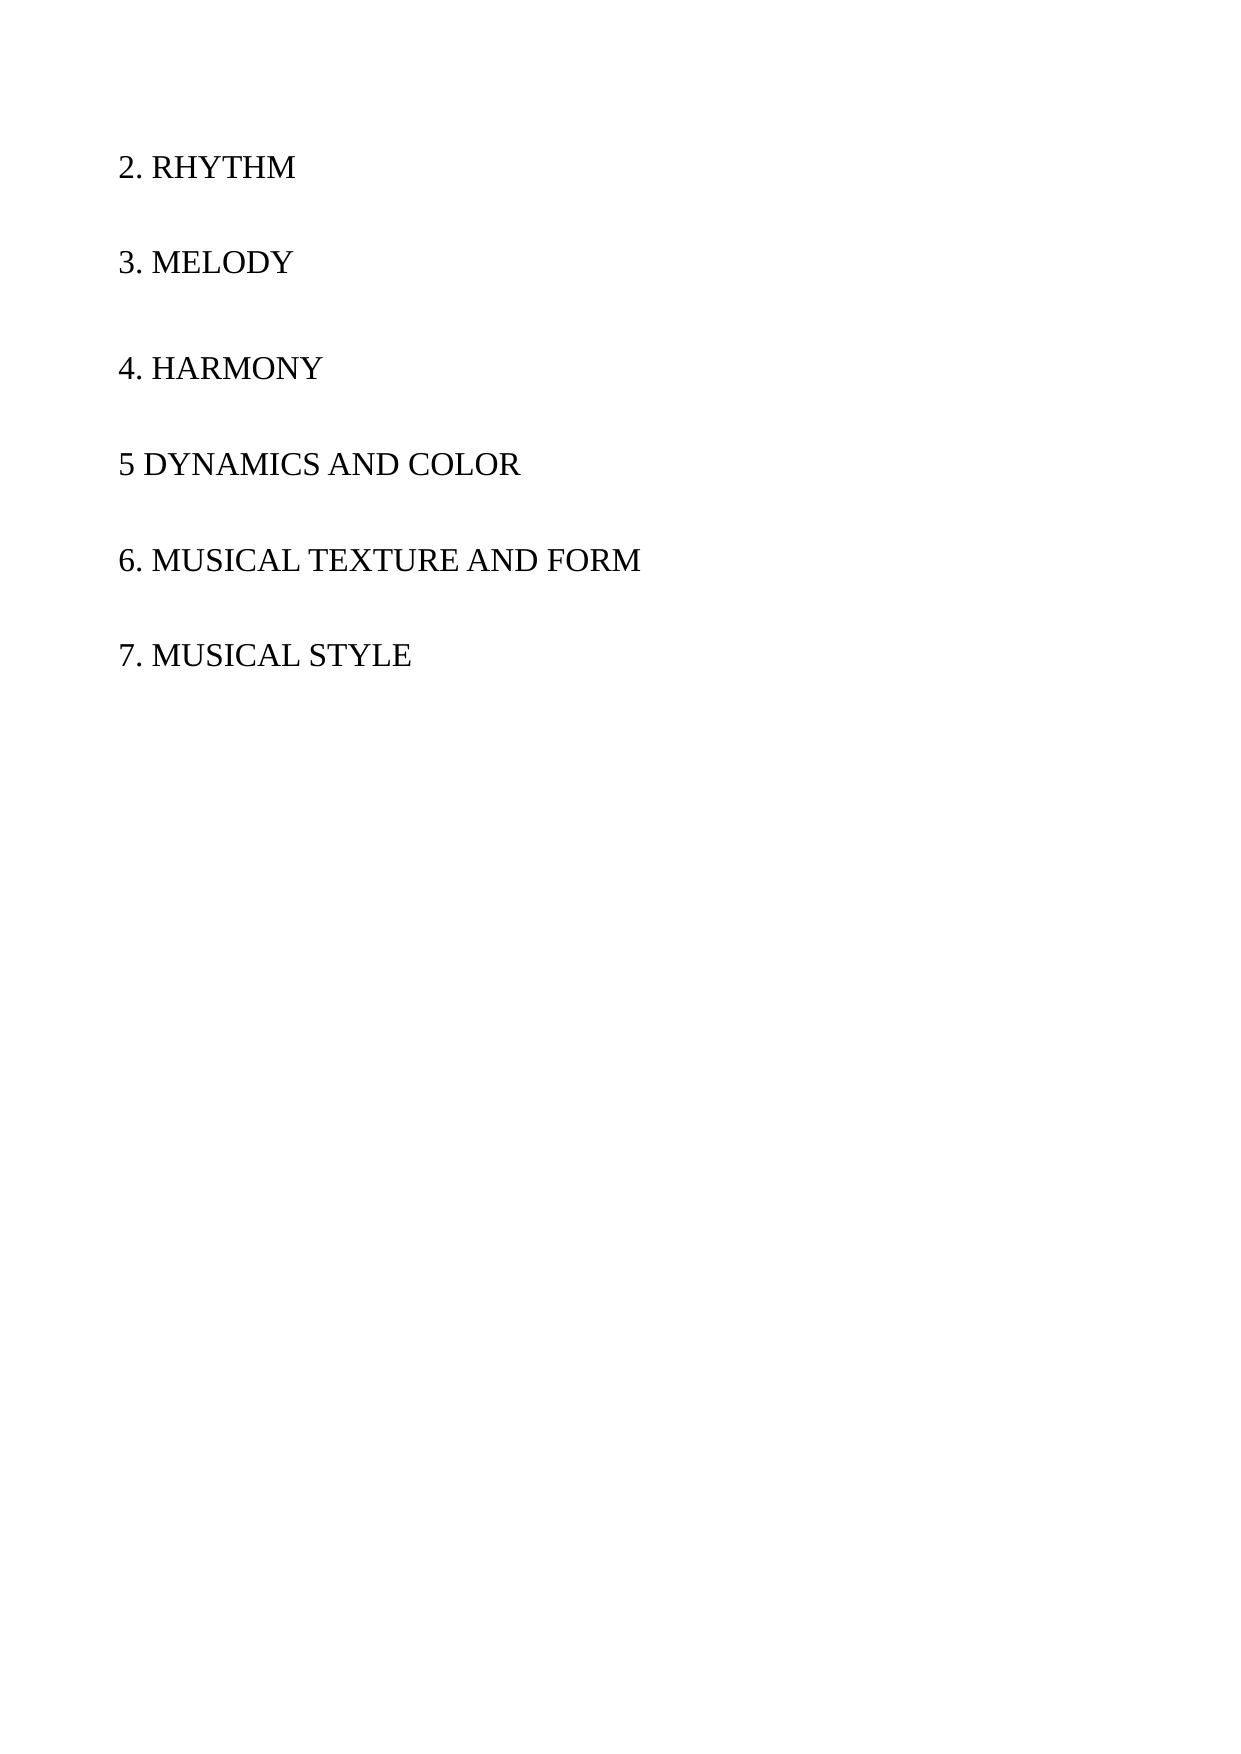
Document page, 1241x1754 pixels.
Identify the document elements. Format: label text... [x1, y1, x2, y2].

text 7. MUSICAL STYLE [118, 636, 1122, 674]
text 4. HARMONY [118, 348, 1122, 386]
text 6. MUSICAL TEXTURE AND FORM [118, 540, 1122, 578]
text 5 DYNAMICS AND COLOR [118, 444, 1122, 482]
text 3. MELODY [118, 243, 1122, 281]
text 2. RHYTHM [118, 147, 1122, 185]
